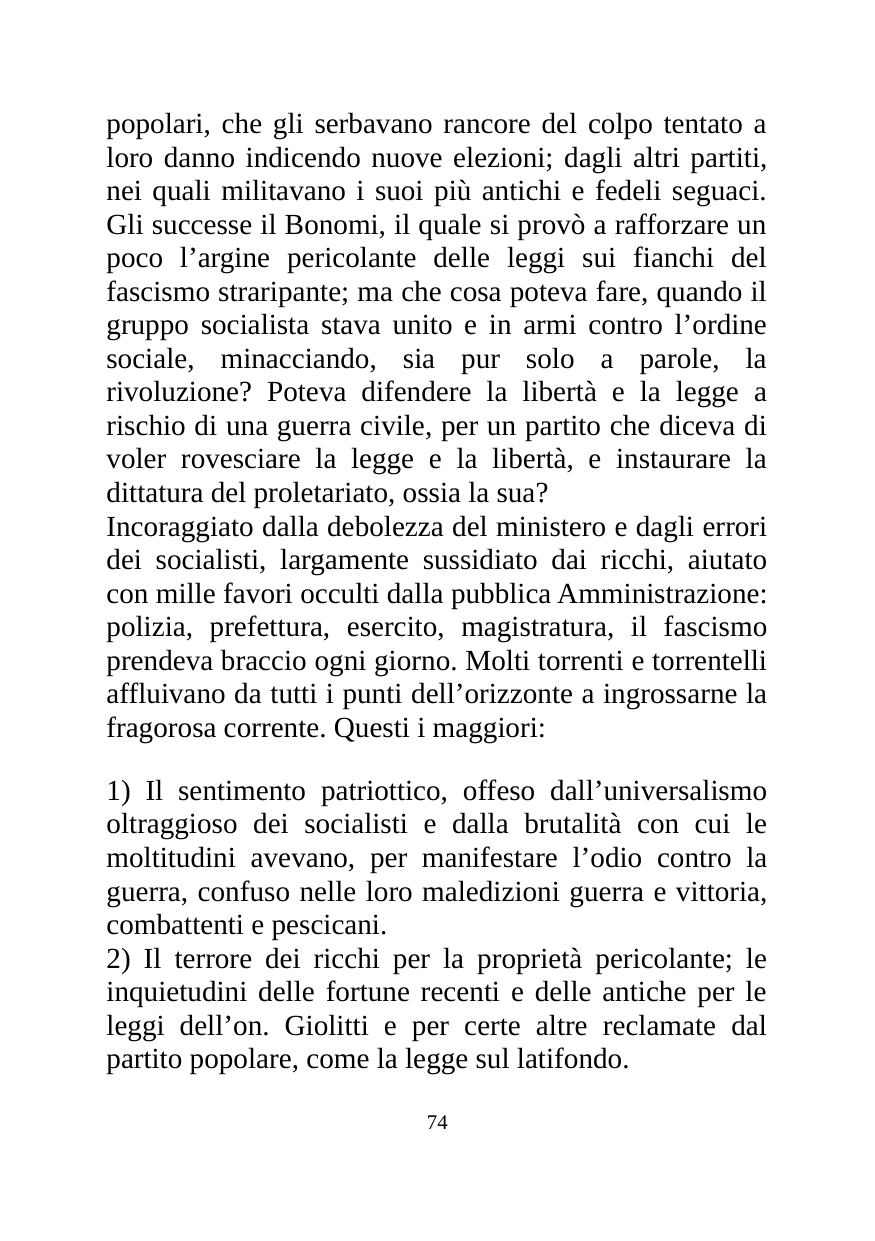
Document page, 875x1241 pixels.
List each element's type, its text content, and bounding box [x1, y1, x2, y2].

text popolari, che gli serbavano rancore del colpo tentato a loro danno indicendo nuove elezioni; dagli altri partiti, nei quali militavano i suoi più antichi e fedeli seguaci. Gli successe il Bonomi, il quale si provò a rafforzare un poco l’argine pericolante delle leggi sui fianchi del fascismo straripante; ma che cosa poteva fare, quando il gruppo socialista stava unito e in armi contro l’ordine sociale, minacciando, sia pur solo a parole, la rivoluzione? Poteva difendere la libertà e la legge a rischio di una guerra civile, per un partito che diceva di voler rovesciare la legge e la libertà, e instaurare la dittatura del proletariato, ossia la sua? [106, 106, 768, 509]
text 2) Il terrore dei ricchi per la proprietà pericolante; le inquietudini delle fortune recenti e delle antiche per le leggi dell’on. Giolitti e per certe altre reclamate dal partito popolare, come la legge sul latifondo. [106, 941, 768, 1075]
text 1) Il sentimento patriottico, offeso dall’universalismo oltraggioso dei socialisti e dalla brutalità con cui le moltitudini avevano, per manifestare l’odio contro la guerra, confuso nelle loro maledizioni guerra e vittoria, combattenti e pescicani. [106, 773, 768, 941]
text Incoraggiato dalla debolezza del ministero e dagli errori dei socialisti, largamente sussidiato dai ricchi, aiutato con mille favori occulti dalla pubblica Amministrazione: polizia, prefettura, esercito, magistratura, il fascismo prendeva braccio ogni giorno. Molti torrenti e torrentelli affluivano da tutti i punti dell’orizzonte a ingrossarne la fragorosa corrente. Questi i maggiori: [106, 509, 768, 743]
